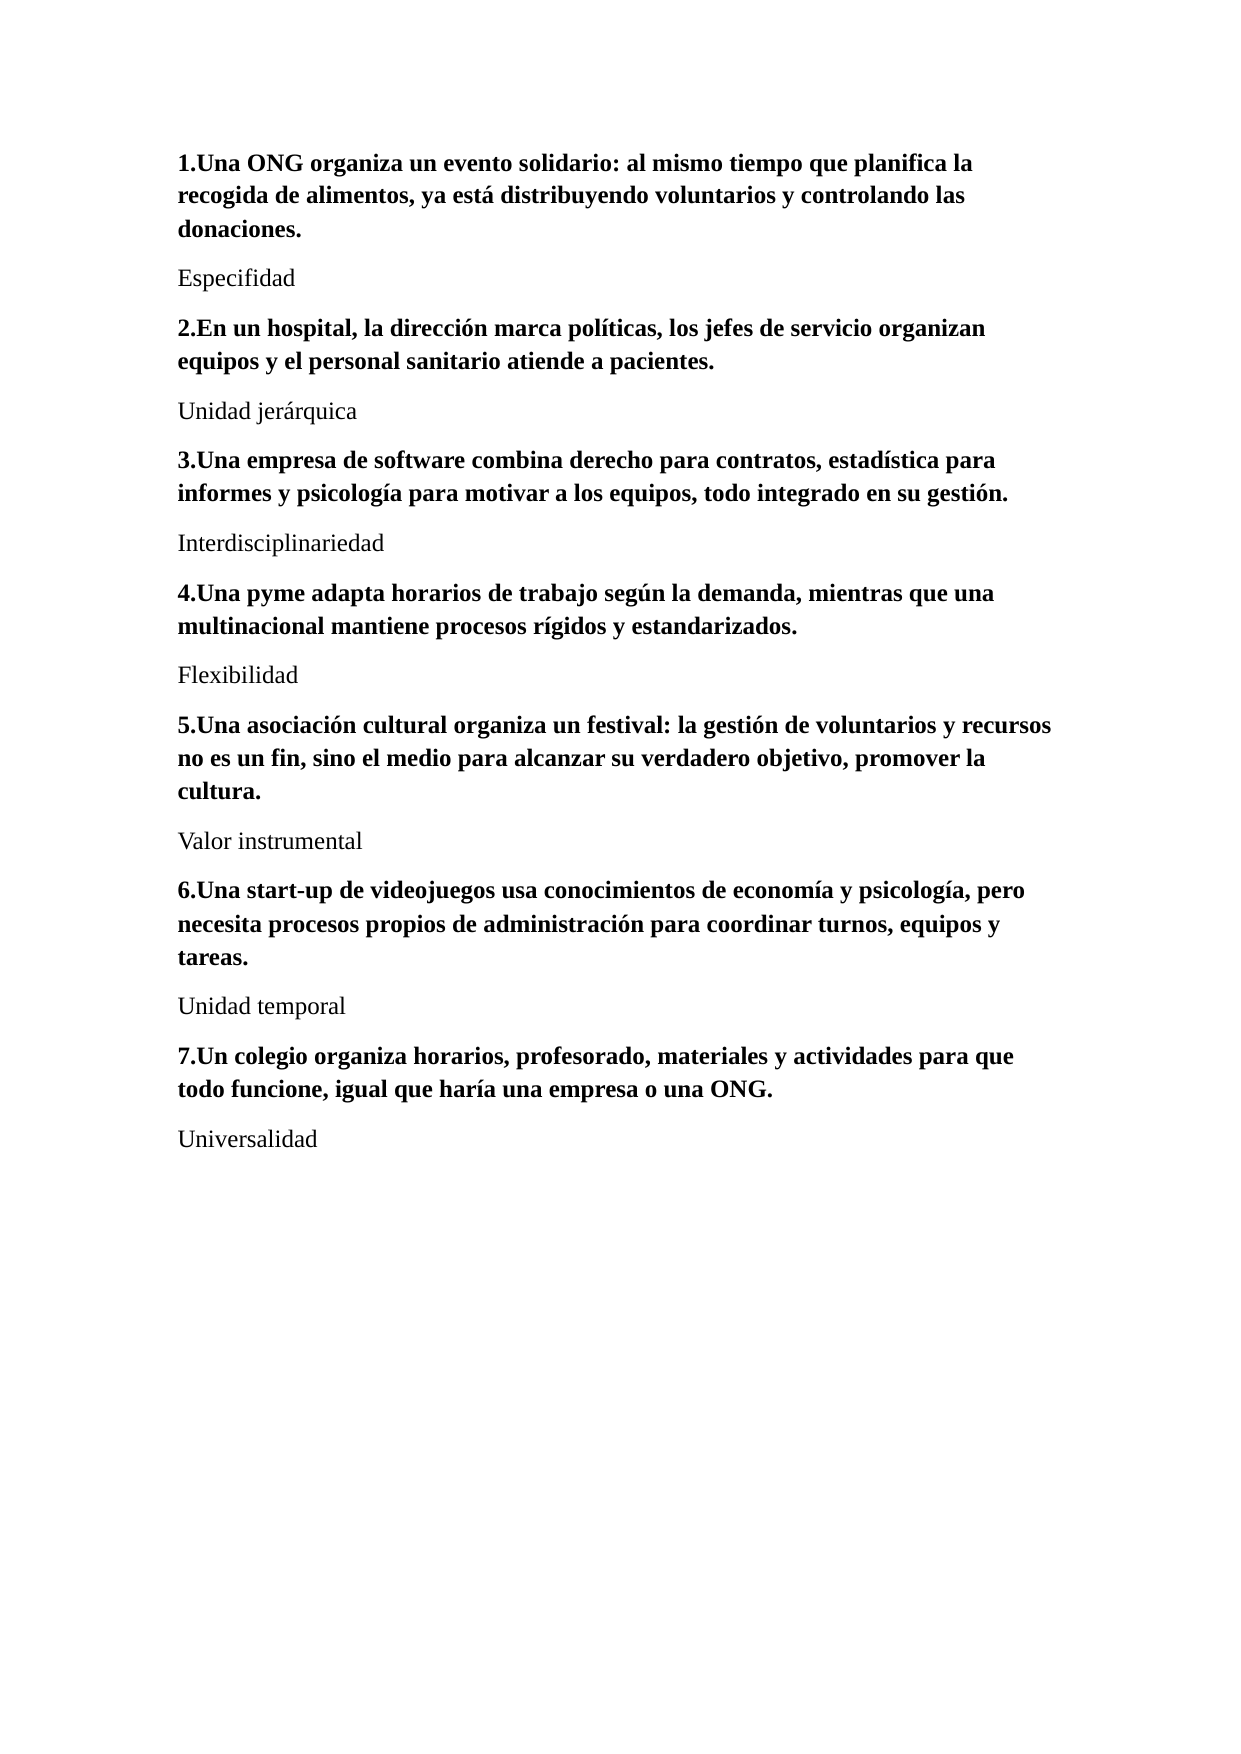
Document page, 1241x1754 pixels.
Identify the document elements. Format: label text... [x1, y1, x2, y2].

text Flexibilidad [177, 661, 1063, 689]
text 4.Una pyme adapta horarios de trabajo según la demanda, mientras que una multinacional mantiene procesos rígidos y estandarizados. [177, 578, 1063, 639]
text Interdisciplinariedad [177, 528, 1063, 557]
text Unidad temporal [177, 991, 1063, 1020]
text 1.Una ONG organiza un evento solidario: al mismo tiempo que planifica la recogida de alimentos, ya está distribuyendo voluntarios y controlando las donaciones. [177, 148, 1063, 242]
text Valor instrumental [177, 826, 1063, 855]
text 5.Una asociación cultural organiza un festival: la gestión de voluntarios y recursos no es un fin, sino el medio para alcanzar su verdadero objetivo, promover la cultura. [177, 710, 1063, 805]
text Especifidad [177, 263, 1063, 292]
text Universalidad [177, 1124, 1063, 1152]
text 6.Una start-up de videojuegos usa conocimientos de economía y psicología, pero necesita procesos propios de administración para coordinar turnos, equipos y tareas. [177, 876, 1063, 970]
text Unidad jerárquica [177, 396, 1063, 424]
text 7.Un colegio organiza horarios, profesorado, materiales y actividades para que todo funcione, igual que haría una empresa o una ONG. [177, 1041, 1063, 1103]
text 3.Una empresa de software combina derecho para contratos, estadística para informes y psicología para motivar a los equipos, todo integrado en su gestión. [177, 445, 1063, 507]
text 2.En un hospital, la dirección marca políticas, los jefes de servicio organizan equipos y el personal sanitario atiende a pacientes. [177, 313, 1063, 375]
